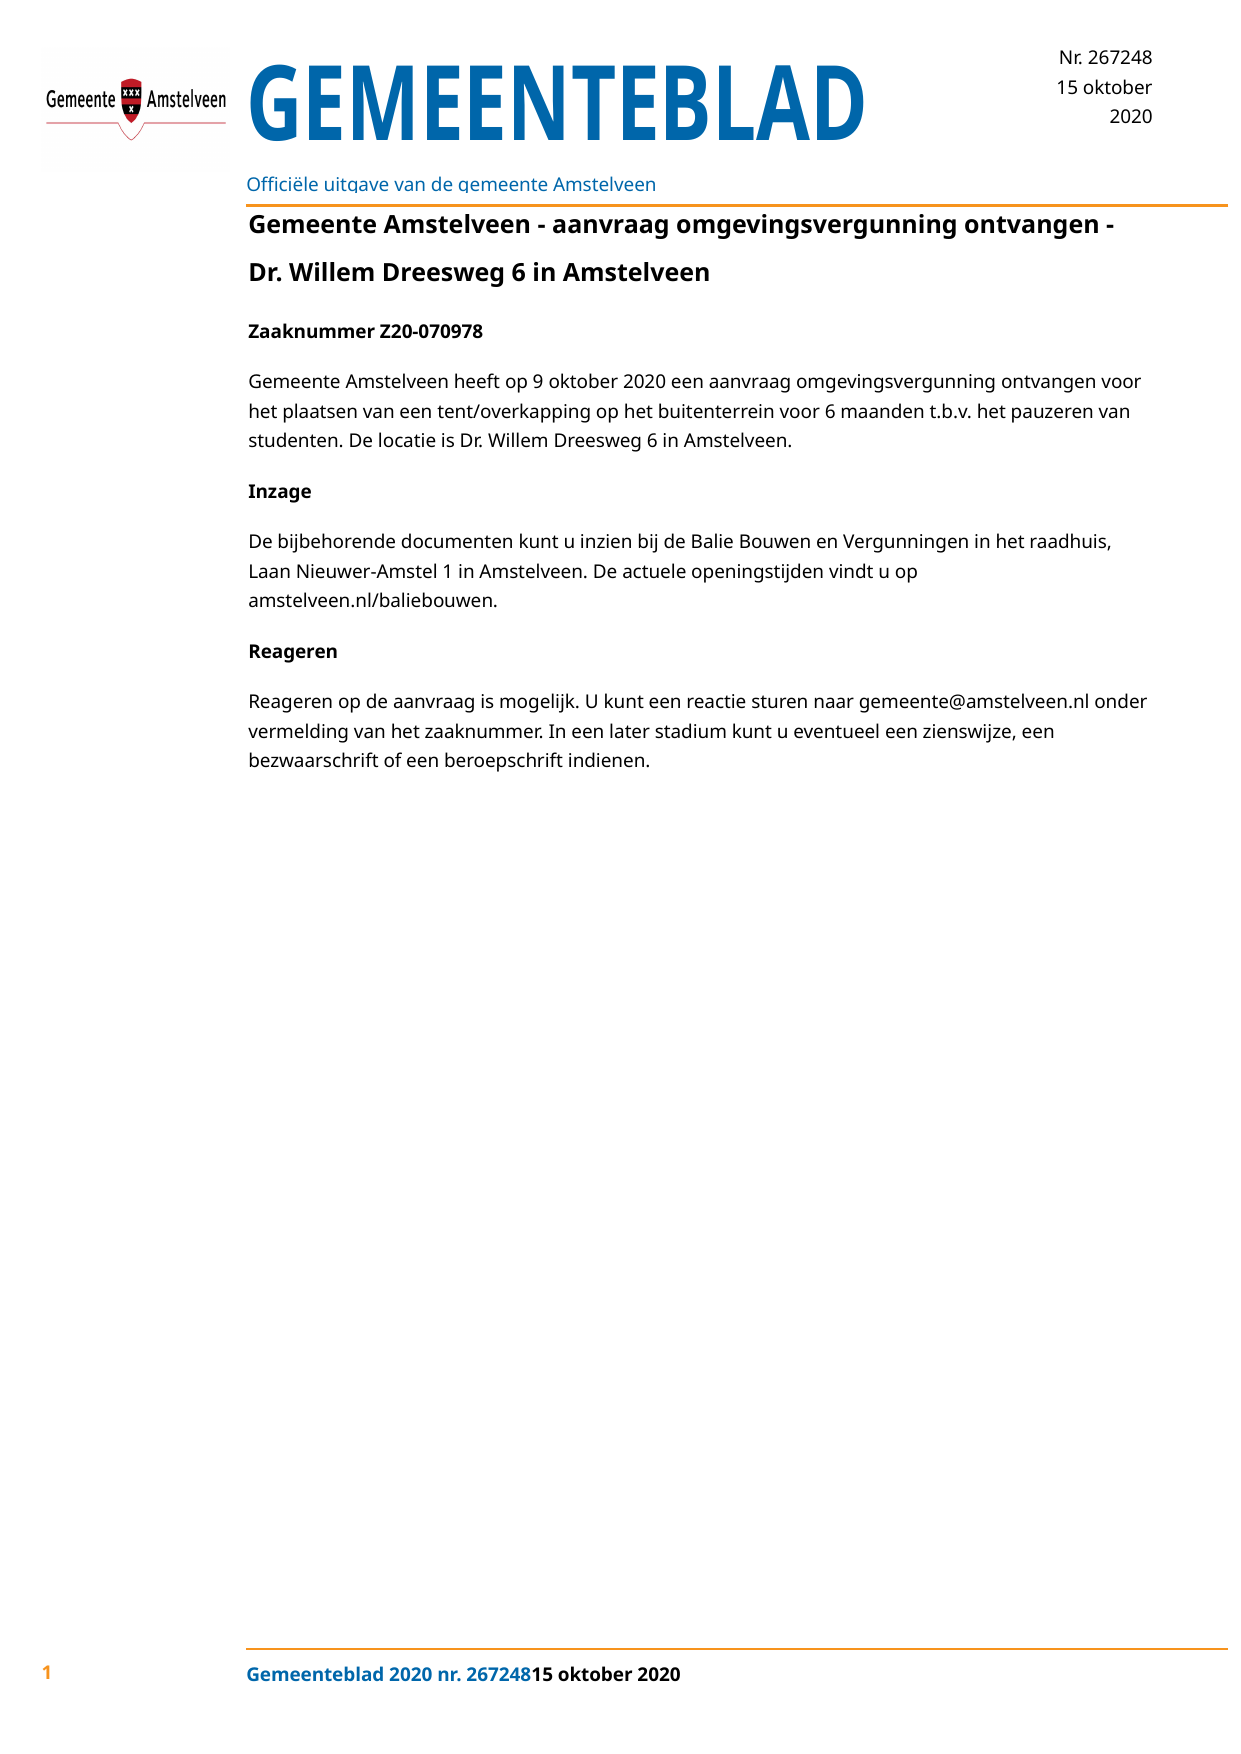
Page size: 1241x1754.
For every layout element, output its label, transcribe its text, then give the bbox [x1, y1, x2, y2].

text Zaaknummer Z20-070978 [248, 318, 1152, 344]
text Gemeente Amstelveen - aanvraag omgevingsvergunning ontvangen - Dr. Willem Dreesweg 6 in Amstelveen [248, 207, 1152, 288]
text De bijbehorende documenten kunt u inzien bij de Balie Bouwen en Vergunningen in het raadhuis, Laan Nieuwer-Amstel 1 in Amstelveen. De actuele openingstijden vindt u op amstelveen.nl/baliebouwen. [248, 528, 1152, 613]
text Gemeente Amstelveen heeft op 9 oktober 2020 een aanvraag omgevingsvergunning ontvangen voor het plaatsen van een tent/overkapping op het buitenterrein voor 6 maanden t.b.v. het pauzeren van studenten. De locatie is Dr. Willem Dreesweg 6 in Amstelveen. [248, 368, 1152, 453]
picture [41, 47, 231, 172]
text Reageren op de aanvraag is mogelijk. U kunt een reactie sturen naar gemeente@amstelveen.nl onder vermelding van het zaaknummer. In een later stadium kunt u eventueel een zienswijze, een bezwaarschrift of een beroepschrift indienen. [248, 688, 1152, 773]
text Inzage [248, 478, 1152, 504]
text Reageren [248, 638, 1152, 664]
